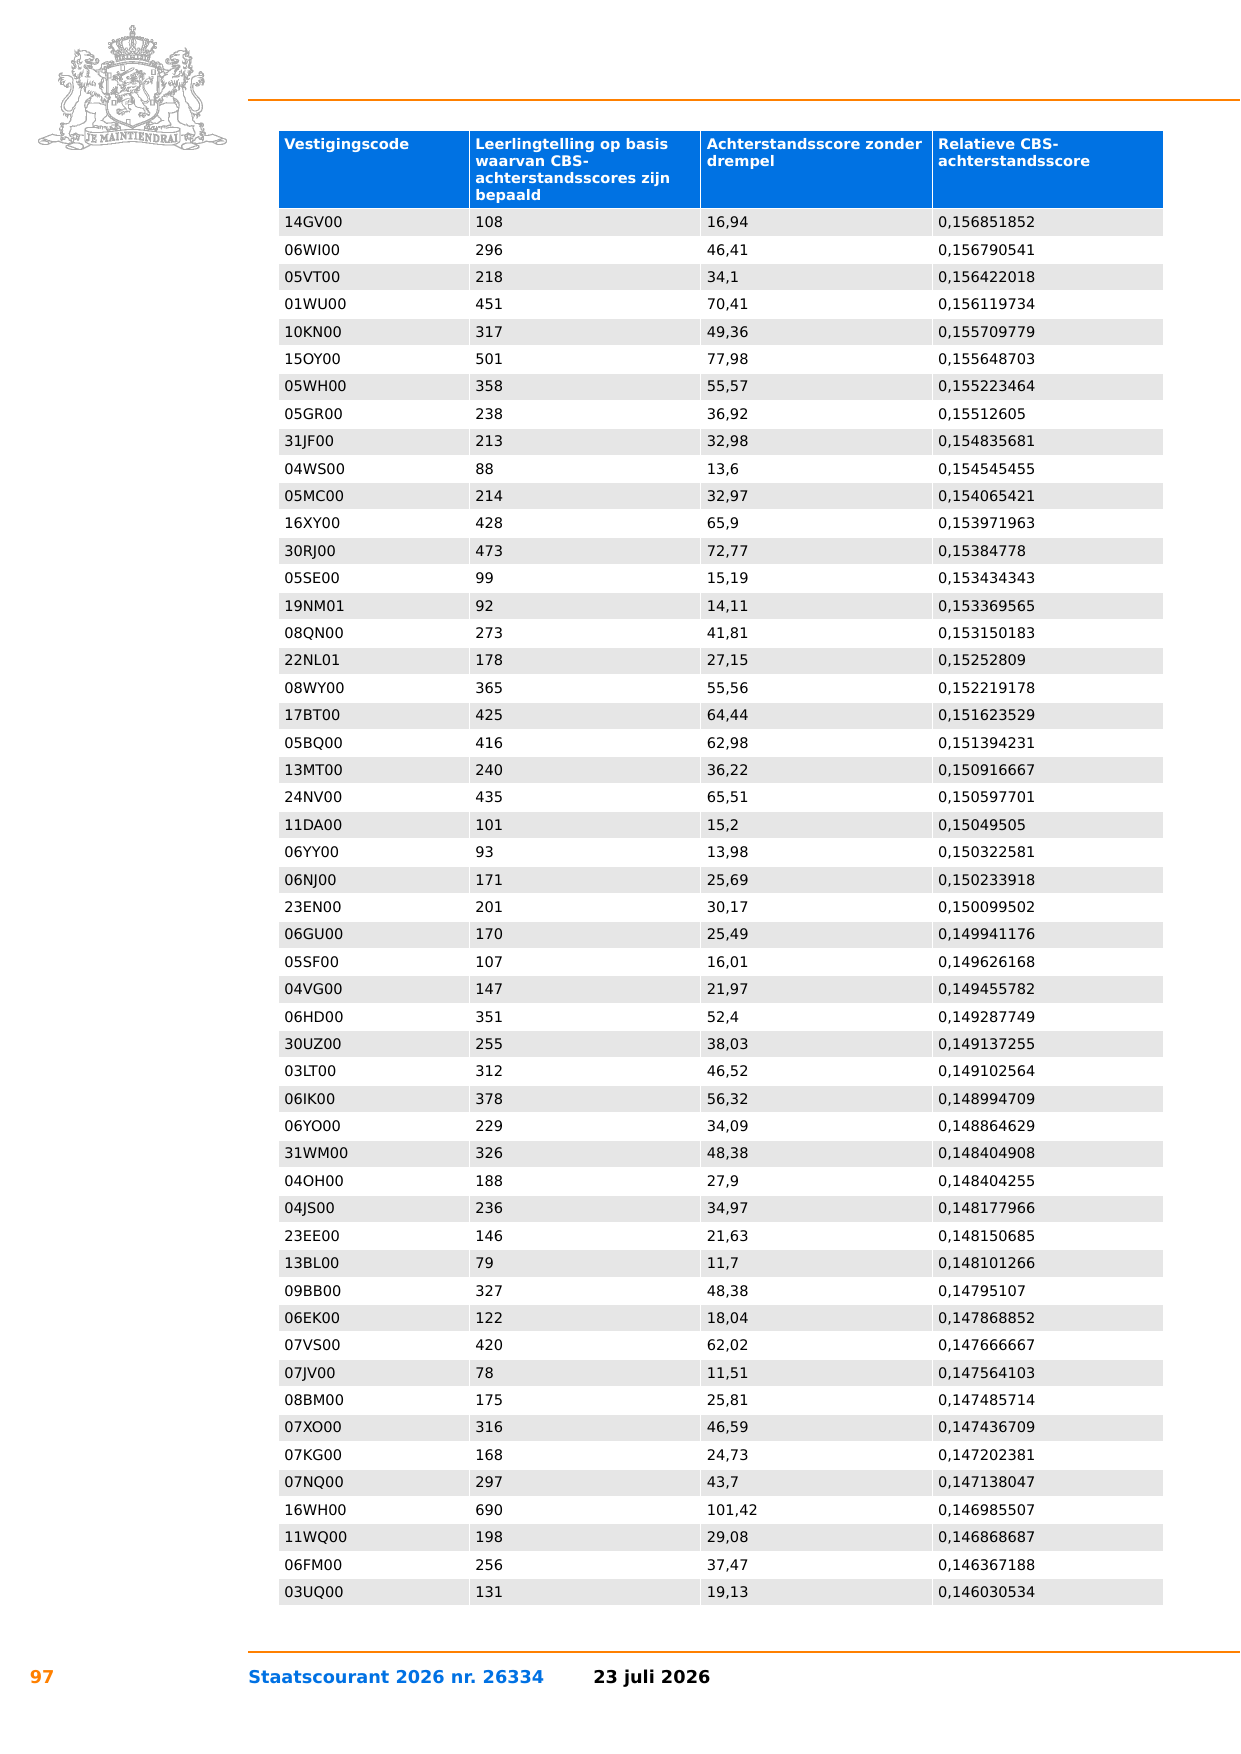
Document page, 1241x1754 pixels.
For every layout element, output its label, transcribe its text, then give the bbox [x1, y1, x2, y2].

table_cell 0,153369565 [933, 593, 1163, 619]
table_cell 93 [470, 839, 700, 866]
table_cell 03UQ00 [279, 1579, 469, 1605]
table_cell 03LT00 [279, 1059, 469, 1085]
table_cell 0,148150685 [933, 1223, 1163, 1249]
table_cell 213 [470, 429, 700, 455]
table_cell 473 [470, 538, 700, 564]
table_cell 0,152219178 [933, 675, 1163, 701]
table_cell 13,6 [701, 456, 932, 482]
table_cell 0,151623529 [933, 703, 1163, 729]
table_cell 0,150597701 [933, 785, 1163, 811]
table_cell 10KN00 [279, 319, 469, 345]
table_cell 56,32 [701, 1086, 932, 1112]
table_cell 48,38 [701, 1278, 932, 1304]
table_cell 25,69 [701, 867, 932, 893]
table_cell 0,15384778 [933, 538, 1163, 564]
table_cell 256 [470, 1552, 700, 1578]
table_cell 16WH00 [279, 1497, 469, 1523]
table_cell 27,15 [701, 648, 932, 674]
table_cell 09BB00 [279, 1278, 469, 1304]
table_cell 06NJ00 [279, 867, 469, 893]
table_cell 55,57 [701, 374, 932, 400]
table_cell 77,98 [701, 346, 932, 373]
table_cell 25,49 [701, 922, 932, 948]
table_cell 46,52 [701, 1059, 932, 1085]
table_cell 19,13 [701, 1579, 932, 1605]
table_cell 435 [470, 785, 700, 811]
table_cell 05WH00 [279, 374, 469, 400]
table_cell 0,156119734 [933, 291, 1163, 318]
table_cell 198 [470, 1524, 700, 1551]
table_cell 32,98 [701, 429, 932, 455]
table_cell 11DA00 [279, 812, 469, 838]
table_cell 0,154835681 [933, 429, 1163, 455]
table_cell 07XO00 [279, 1415, 469, 1441]
table_cell 23EN00 [279, 894, 469, 921]
table_cell 240 [470, 757, 700, 783]
table_cell 62,98 [701, 730, 932, 756]
table_cell 0,147138047 [933, 1470, 1163, 1496]
table_cell 55,56 [701, 675, 932, 701]
table_cell 0,149102564 [933, 1059, 1163, 1085]
table_cell 43,7 [701, 1470, 932, 1496]
table_cell 316 [470, 1415, 700, 1441]
table_cell 255 [470, 1031, 700, 1057]
table_cell 62,02 [701, 1333, 932, 1359]
table_cell 425 [470, 703, 700, 729]
table_cell 378 [470, 1086, 700, 1112]
table_cell 0,15252809 [933, 648, 1163, 674]
table_cell 11,51 [701, 1360, 932, 1386]
table_cell 229 [470, 1113, 700, 1140]
table_cell 23EE00 [279, 1223, 469, 1249]
table_cell 88 [470, 456, 700, 482]
table_header Achterstandsscore zonder drempel [701, 131, 932, 208]
table_cell 70,41 [701, 291, 932, 318]
table_cell 178 [470, 648, 700, 674]
table_cell 0,153150183 [933, 620, 1163, 647]
table_cell 72,77 [701, 538, 932, 564]
table_cell 11WQ00 [279, 1524, 469, 1551]
table_cell 36,92 [701, 401, 932, 427]
table_cell 0,146030534 [933, 1579, 1163, 1605]
table_cell 29,08 [701, 1524, 932, 1551]
table_cell 327 [470, 1278, 700, 1304]
table_cell 01WU00 [279, 291, 469, 318]
picture [38, 25, 227, 150]
table_cell 08BM00 [279, 1387, 469, 1414]
table_cell 13,98 [701, 839, 932, 866]
table_cell 0,155709779 [933, 319, 1163, 345]
table_cell 0,146367188 [933, 1552, 1163, 1578]
table_cell 188 [470, 1168, 700, 1194]
table_cell 358 [470, 374, 700, 400]
table_cell 27,9 [701, 1168, 932, 1194]
table_cell 0,156790541 [933, 237, 1163, 263]
table_cell 326 [470, 1141, 700, 1167]
table_cell 273 [470, 620, 700, 647]
table_cell 65,51 [701, 785, 932, 811]
table_cell 06FM00 [279, 1552, 469, 1578]
table_cell 05BQ00 [279, 730, 469, 756]
table_cell 122 [470, 1305, 700, 1331]
table_cell 34,09 [701, 1113, 932, 1140]
table_cell 312 [470, 1059, 700, 1085]
table_cell 06GU00 [279, 922, 469, 948]
table_cell 0,149941176 [933, 922, 1163, 948]
table_cell 06EK00 [279, 1305, 469, 1331]
table_cell 101 [470, 812, 700, 838]
table_cell 0,156422018 [933, 264, 1163, 290]
table_cell 170 [470, 922, 700, 948]
table_cell 501 [470, 346, 700, 373]
table_cell 19NM01 [279, 593, 469, 619]
table_cell 79 [470, 1250, 700, 1277]
table_cell 0,149455782 [933, 976, 1163, 1003]
table_cell 317 [470, 319, 700, 345]
table_cell 05GR00 [279, 401, 469, 427]
table_cell 690 [470, 1497, 700, 1523]
table_cell 14GV00 [279, 209, 469, 236]
table_cell 05VT00 [279, 264, 469, 290]
table_cell 30RJ00 [279, 538, 469, 564]
table_cell 0,148177966 [933, 1196, 1163, 1222]
table_cell 65,9 [701, 511, 932, 537]
table_cell 0,148404908 [933, 1141, 1163, 1167]
table_cell 416 [470, 730, 700, 756]
table_cell 296 [470, 237, 700, 263]
table_cell 238 [470, 401, 700, 427]
table_cell 04WS00 [279, 456, 469, 482]
table_cell 175 [470, 1387, 700, 1414]
table_cell 04VG00 [279, 976, 469, 1003]
table_cell 38,03 [701, 1031, 932, 1057]
table_cell 14,11 [701, 593, 932, 619]
table_cell 06WI00 [279, 237, 469, 263]
table_cell 0,148404255 [933, 1168, 1163, 1194]
table_cell 07VS00 [279, 1333, 469, 1359]
table_cell 107 [470, 949, 700, 975]
table_cell 30,17 [701, 894, 932, 921]
table_cell 08WY00 [279, 675, 469, 701]
table_cell 428 [470, 511, 700, 537]
table_cell 92 [470, 593, 700, 619]
table_cell 06HD00 [279, 1004, 469, 1030]
table_cell 78 [470, 1360, 700, 1386]
table_cell 0,151394231 [933, 730, 1163, 756]
table_cell 0,15512605 [933, 401, 1163, 427]
table_cell 451 [470, 291, 700, 318]
table_cell 0,147485714 [933, 1387, 1163, 1414]
table_header Relatieve CBS-achterstandsscore [933, 131, 1163, 208]
table_cell 04JS00 [279, 1196, 469, 1222]
table_cell 21,97 [701, 976, 932, 1003]
table_cell 168 [470, 1442, 700, 1468]
table_cell 171 [470, 867, 700, 893]
table_cell 08QN00 [279, 620, 469, 647]
table_cell 101,42 [701, 1497, 932, 1523]
table_cell 24,73 [701, 1442, 932, 1468]
table_cell 16,94 [701, 209, 932, 236]
table_cell 0,154545455 [933, 456, 1163, 482]
table_cell 15,2 [701, 812, 932, 838]
table_cell 06IK00 [279, 1086, 469, 1112]
table_cell 64,44 [701, 703, 932, 729]
table_cell 0,147436709 [933, 1415, 1163, 1441]
table_cell 05SF00 [279, 949, 469, 975]
table_cell 18,04 [701, 1305, 932, 1331]
table_cell 52,4 [701, 1004, 932, 1030]
table_cell 07JV00 [279, 1360, 469, 1386]
table_cell 34,1 [701, 264, 932, 290]
table_cell 0,148101266 [933, 1250, 1163, 1277]
table_cell 0,150233918 [933, 867, 1163, 893]
table_cell 41,81 [701, 620, 932, 647]
table_cell 0,153434343 [933, 565, 1163, 592]
table_cell 21,63 [701, 1223, 932, 1249]
table_cell 0,146985507 [933, 1497, 1163, 1523]
table_cell 13MT00 [279, 757, 469, 783]
table_cell 25,81 [701, 1387, 932, 1414]
table_cell 22NL01 [279, 648, 469, 674]
table_cell 0,154065421 [933, 483, 1163, 509]
table_cell 131 [470, 1579, 700, 1605]
table_cell 0,146868687 [933, 1524, 1163, 1551]
table_cell 13BL00 [279, 1250, 469, 1277]
table_cell 420 [470, 1333, 700, 1359]
table_cell 07KG00 [279, 1442, 469, 1468]
table_cell 108 [470, 209, 700, 236]
table_header Leerlingtelling op basis waarvan CBS-achterstandsscores zijn bepaald [470, 131, 700, 208]
table_cell 0,148864629 [933, 1113, 1163, 1140]
table_cell 218 [470, 264, 700, 290]
table_cell 147 [470, 976, 700, 1003]
table_cell 0,149626168 [933, 949, 1163, 975]
table_cell 05MC00 [279, 483, 469, 509]
table_cell 11,7 [701, 1250, 932, 1277]
table_cell 36,22 [701, 757, 932, 783]
table_cell 37,47 [701, 1552, 932, 1578]
table_cell 46,41 [701, 237, 932, 263]
table_cell 17BT00 [279, 703, 469, 729]
table_cell 07NQ00 [279, 1470, 469, 1496]
table_cell 0,156851852 [933, 209, 1163, 236]
table_cell 0,14795107 [933, 1278, 1163, 1304]
table_cell 05SE00 [279, 565, 469, 592]
table_cell 34,97 [701, 1196, 932, 1222]
table_cell 30UZ00 [279, 1031, 469, 1057]
table_cell 46,59 [701, 1415, 932, 1441]
table_cell 06YY00 [279, 839, 469, 866]
table_cell 0,147868852 [933, 1305, 1163, 1331]
table_cell 0,150099502 [933, 894, 1163, 921]
table_cell 0,148994709 [933, 1086, 1163, 1112]
table_cell 16,01 [701, 949, 932, 975]
table_cell 15,19 [701, 565, 932, 592]
table_cell 0,150322581 [933, 839, 1163, 866]
table_cell 04OH00 [279, 1168, 469, 1194]
table_cell 0,15049505 [933, 812, 1163, 838]
table_cell 0,155648703 [933, 346, 1163, 373]
table_cell 15OY00 [279, 346, 469, 373]
table_cell 0,153971963 [933, 511, 1163, 537]
table_cell 0,147202381 [933, 1442, 1163, 1468]
table_cell 146 [470, 1223, 700, 1249]
table_cell 31WM00 [279, 1141, 469, 1167]
table_cell 16XY00 [279, 511, 469, 537]
table_cell 0,155223464 [933, 374, 1163, 400]
table_cell 0,147666667 [933, 1333, 1163, 1359]
table_header Vestigingscode [279, 131, 469, 208]
table_cell 365 [470, 675, 700, 701]
table_cell 236 [470, 1196, 700, 1222]
table_cell 32,97 [701, 483, 932, 509]
table_cell 06YO00 [279, 1113, 469, 1140]
table_cell 351 [470, 1004, 700, 1030]
table_cell 48,38 [701, 1141, 932, 1167]
table_cell 0,150916667 [933, 757, 1163, 783]
table_cell 201 [470, 894, 700, 921]
table_cell 0,149137255 [933, 1031, 1163, 1057]
table_cell 49,36 [701, 319, 932, 345]
table_cell 297 [470, 1470, 700, 1496]
table_cell 24NV00 [279, 785, 469, 811]
table_cell 31JF00 [279, 429, 469, 455]
table_cell 214 [470, 483, 700, 509]
table_cell 99 [470, 565, 700, 592]
table_cell 0,149287749 [933, 1004, 1163, 1030]
table_cell 0,147564103 [933, 1360, 1163, 1386]
